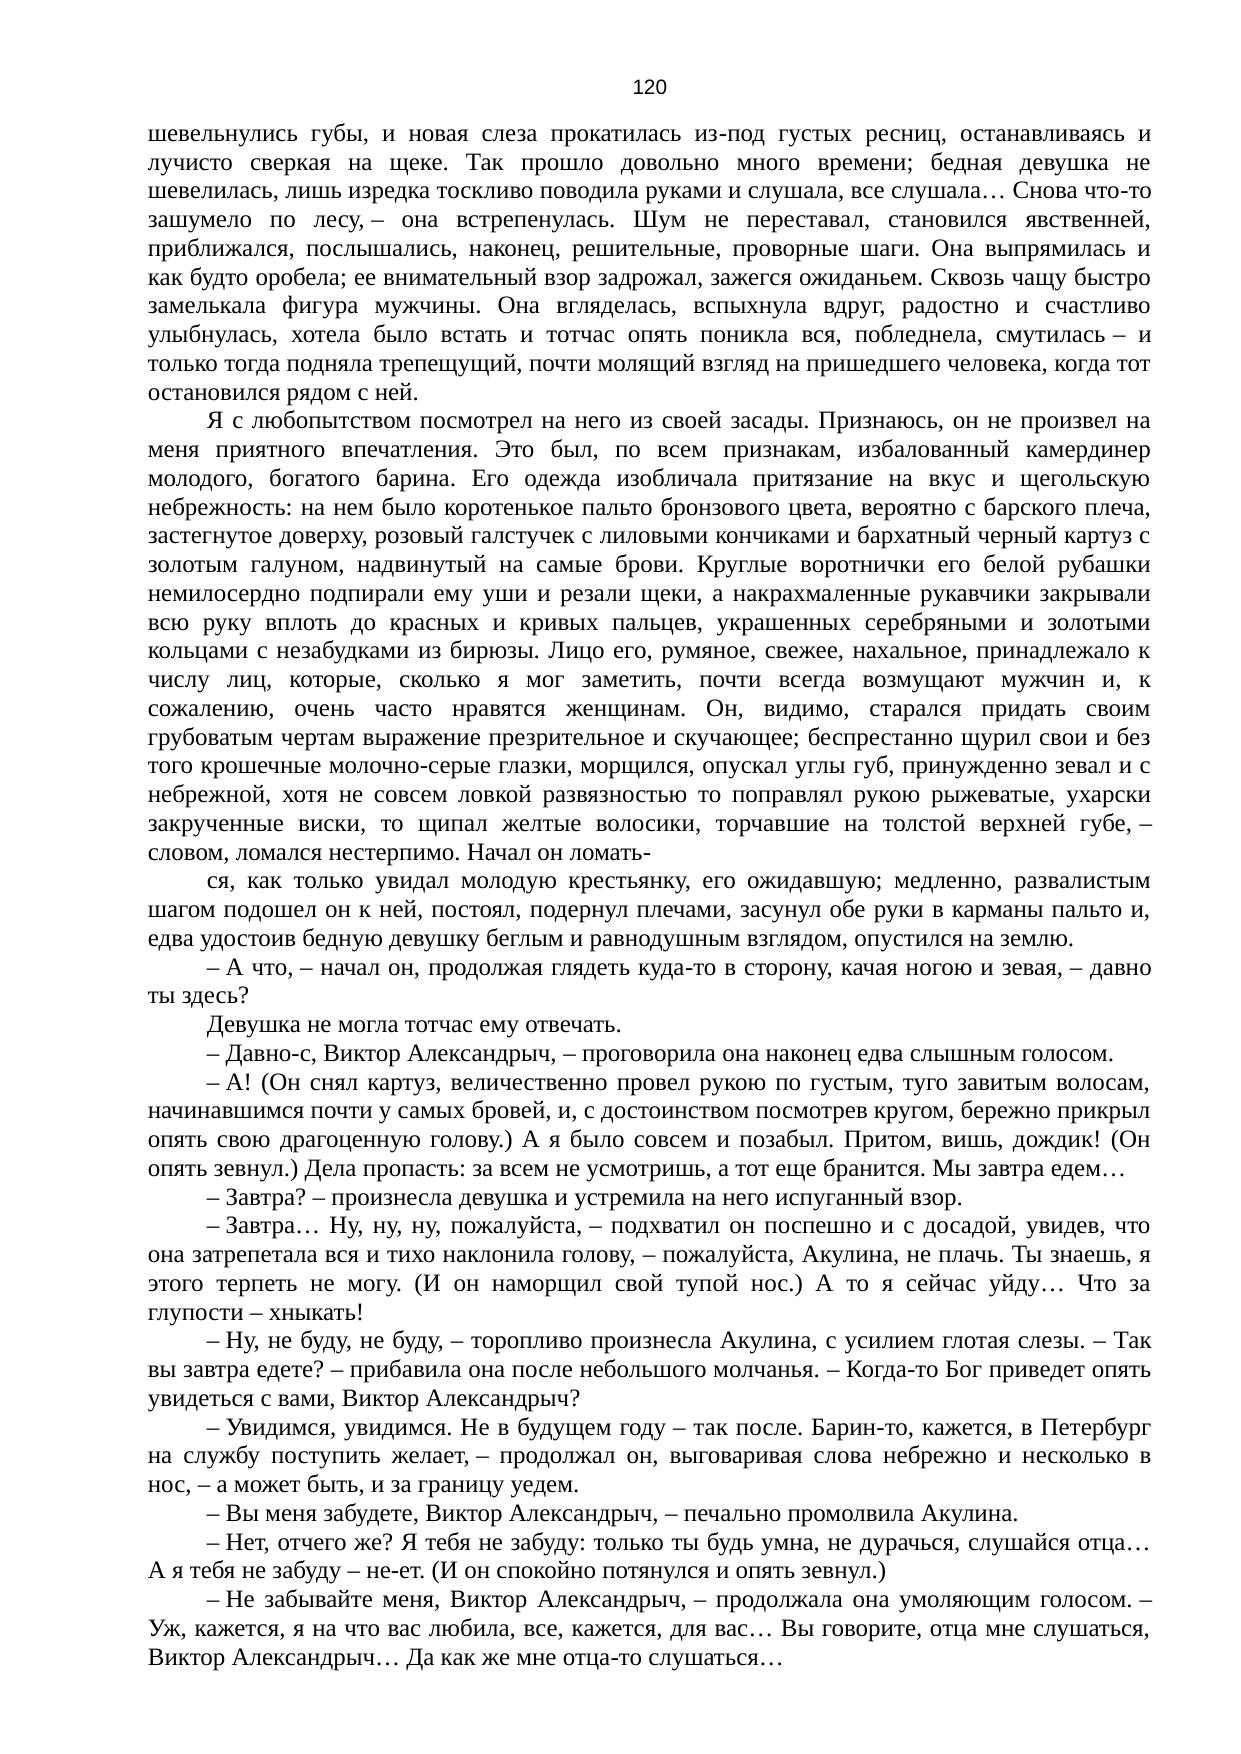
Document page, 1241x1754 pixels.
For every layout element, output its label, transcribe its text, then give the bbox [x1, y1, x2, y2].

text – Вы меня забудете, Виктор Александрыч, – печально промолвила Акулина. [148, 1498, 1152, 1527]
text Девушка не могла тотчас ему отвечать. [148, 1009, 1152, 1038]
text – Нет, отчего же? Я тебя не забуду: только ты будь умна, не дурачься, слушайся отца… А я тебя не забуду – не‑ет. (И он спокойно потянулся и опять зевнул.) [148, 1527, 1152, 1584]
text – Завтра… Ну, ну, ну, пожалуйста, – подхватил он поспешно и с досадой, увидев, что она затрепетала вся и тихо наклонила голову, – пожалуйста, Акулина, не плачь. Ты знаешь, я этого терпеть не могу. (И он наморщил свой тупой нос.) А то я сейчас уйду… Что за глупости – хныкать! [148, 1211, 1152, 1326]
text – Не забывайте меня, Виктор Александрыч, – продолжала она умоляющим голосом. – Уж, кажется, я на что вас любила, все, кажется, для вас… Вы говорите, отца мне слушаться, Виктор Александрыч… Да как же мне отца‑то слушаться… [148, 1584, 1152, 1671]
text – Ну, не буду, не буду, – торопливо произнесла Акулина, с усилием глотая слезы. – Так вы завтра едете? – прибавила она после небольшого молчанья. – Когда‑то Бог приведет опять увидеться с вами, Виктор Александрыч? [148, 1326, 1152, 1412]
text шевельнулись губы, и новая слеза прокатилась из‑под густых ресниц, останавливаясь и лучисто сверкая на щеке. Так прошло довольно много времени; бедная девушка не шевелилась, лишь изредка тоскливо поводила руками и слушала, все слушала… Снова что‑то зашумело по лесу, – она встрепенулась. Шум не переставал, становился явственней, приближался, послышались, наконец, решительные, проворные шаги. Она выпрямилась и как будто оробела; ее внимательный взор задрожал, зажегся ожиданьем. Сквозь чащу быстро замелькала фигура мужчины. Она вгляделась, вспыхнула вдруг, радостно и счастливо улыбнулась, хотела было встать и тотчас опять поникла вся, побледнела, смутилась – и только тогда подняла трепещущий, почти молящий взгляд на пришедшего человека, когда тот остановился рядом с ней. [148, 118, 1152, 406]
text – Давно‑с, Виктор Александрыч, – проговорила она наконец едва слышным голосом. [148, 1038, 1152, 1067]
text Я с любопытством посмотрел на него из своей засады. Признаюсь, он не произвел на меня приятного впечатления. Это был, по всем признакам, избалованный камердинер молодого, богатого барина. Его одежда изобличала притязание на вкус и щегольскую небрежность: на нем было коротенькое пальто бронзового цвета, вероятно с барского плеча, застегнутое доверху, розовый галстучек с лиловыми кончиками и бархатный черный картуз с золотым галуном, надвинутый на самые брови. Круглые воротнички его белой рубашки немилосердно подпирали ему уши и резали щеки, а накрахмаленные рукавчики закрывали всю руку вплоть до красных и кривых пальцев, украшенных серебряными и золотыми кольцами с незабудками из бирюзы. Лицо его, румяное, свежее, нахальное, принадлежало к числу лиц, которые, сколько я мог заметить, почти всегда возмущают мужчин и, к сожалению, очень часто нравятся женщинам. Он, видимо, старался придать своим грубоватым чертам выражение презрительное и скучающее; беспрестанно щурил свои и без того крошечные молочно‑серые глазки, морщился, опускал углы губ, принужденно зевал и с небрежной, хотя не совсем ловкой развязностью то поправлял рукою рыжеватые, ухарски закрученные виски, то щипал желтые волосики, торчавшие на толстой верхней губе, – словом, ломался нестерпимо. Начал он ломать‑ [148, 406, 1152, 866]
text – А! (Он снял картуз, величественно провел рукою по густым, туго завитым волосам, начинавшимся почти у самых бровей, и, с достоинством посмотрев кругом, бережно прикрыл опять свою драгоценную голову.) А я было совсем и позабыл. Притом, вишь, дождик! (Он опять зевнул.) Дела пропасть: за всем не усмотришь, а тот еще бранится. Мы завтра едем… [148, 1067, 1152, 1182]
text – Увидимся, увидимся. Не в будущем году – так после. Барин‑то, кажется, в Петербург на службу поступить желает, – продолжал он, выговаривая слова небрежно и несколько в нос, – а может быть, и за границу уедем. [148, 1412, 1152, 1498]
text ся, как только увидал молодую крестьянку, его ожидавшую; медленно, развалистым шагом подошел он к ней, постоял, подернул плечами, засунул обе руки в карманы пальто и, едва удостоив бедную девушку беглым и равнодушным взглядом, опустился на землю. [148, 866, 1152, 952]
text – Завтра? – произнесла девушка и устремила на него испуганный взор. [148, 1182, 1152, 1211]
text – А что, – начал он, продолжая глядеть куда‑то в сторону, качая ногою и зевая, – давно ты здесь? [148, 952, 1152, 1009]
